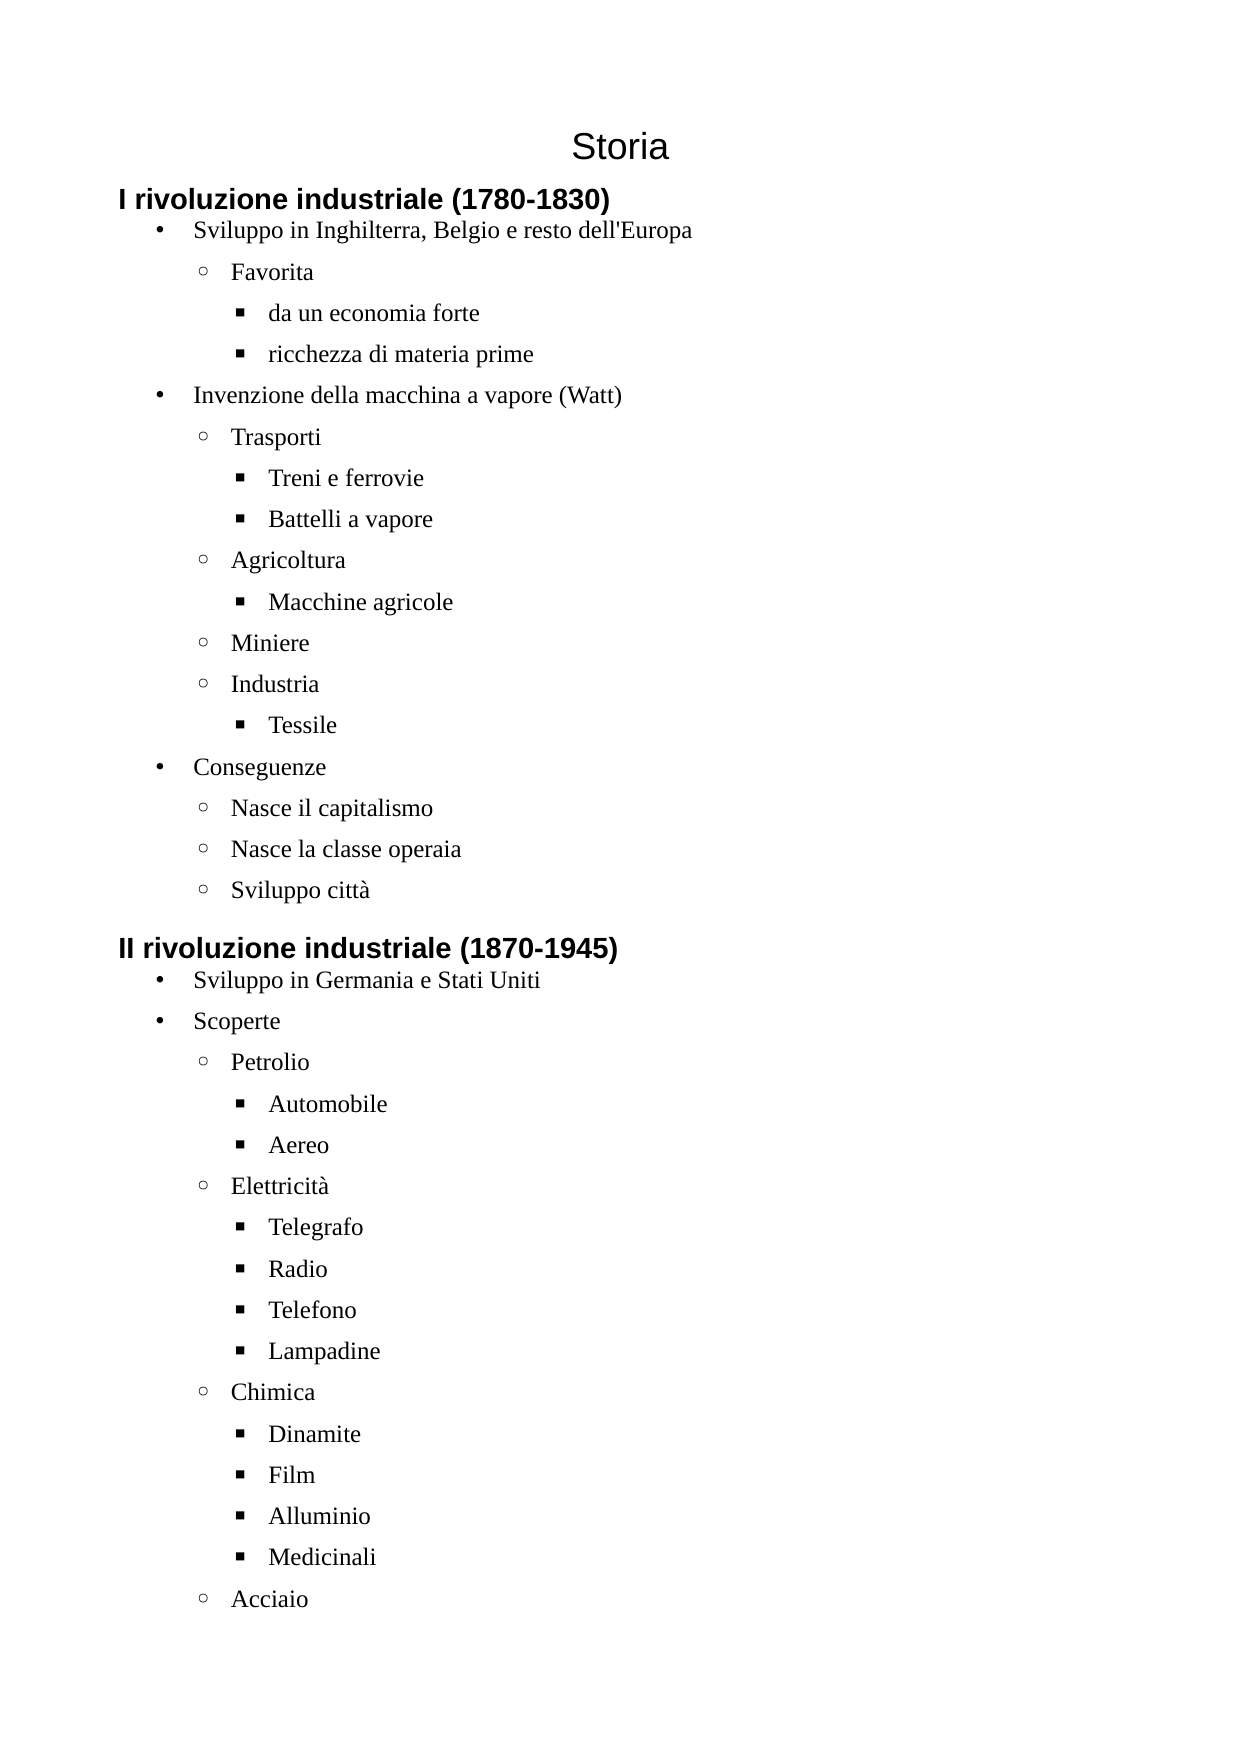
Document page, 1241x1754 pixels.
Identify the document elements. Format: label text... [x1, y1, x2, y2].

list Aereo [231, 1130, 1122, 1159]
subtitle Storia [118, 124, 1122, 167]
list da un economia forte [231, 298, 1122, 327]
list Sviluppo città [193, 876, 1122, 904]
list Elettricità [193, 1171, 1122, 1200]
list Invenzione della macchina a vapore (Watt) [156, 381, 1122, 409]
list Trasporti [193, 422, 1122, 451]
subtitle I rivoluzione industriale (1780-1830) [118, 182, 1122, 216]
list Industria [193, 669, 1122, 698]
list Telegrafo [231, 1212, 1122, 1241]
list Medicinali [231, 1542, 1122, 1571]
list Battelli a vapore [231, 504, 1122, 533]
list Miniere [193, 628, 1122, 657]
list Macchine agricole [231, 587, 1122, 616]
list Sviluppo in Inghilterra, Belgio e resto dell'Europa [156, 216, 1122, 244]
list Tessile [231, 711, 1122, 739]
list Conseguenze [156, 752, 1122, 781]
list Petrolio [193, 1047, 1122, 1076]
list ricchezza di materia prime [231, 339, 1122, 368]
list Nasce la classe operaia [193, 834, 1122, 863]
list Nasce il capitalismo [193, 793, 1122, 822]
list Treni e ferrovie [231, 463, 1122, 492]
list Agricoltura [193, 546, 1122, 574]
list Alluminio [231, 1501, 1122, 1530]
list Chimica [193, 1377, 1122, 1406]
list Lampadine [231, 1336, 1122, 1365]
list Acciaio [193, 1584, 1122, 1612]
list Dinamite [231, 1419, 1122, 1447]
subtitle II rivoluzione industriale (1870-1945) [118, 931, 1122, 965]
list Favorita [193, 257, 1122, 286]
list Telefono [231, 1295, 1122, 1324]
list Automobile [231, 1089, 1122, 1117]
list Film [231, 1460, 1122, 1489]
list Radio [231, 1254, 1122, 1282]
list Scoperte [156, 1006, 1122, 1035]
list Sviluppo in Germania e Stati Uniti [156, 965, 1122, 994]
